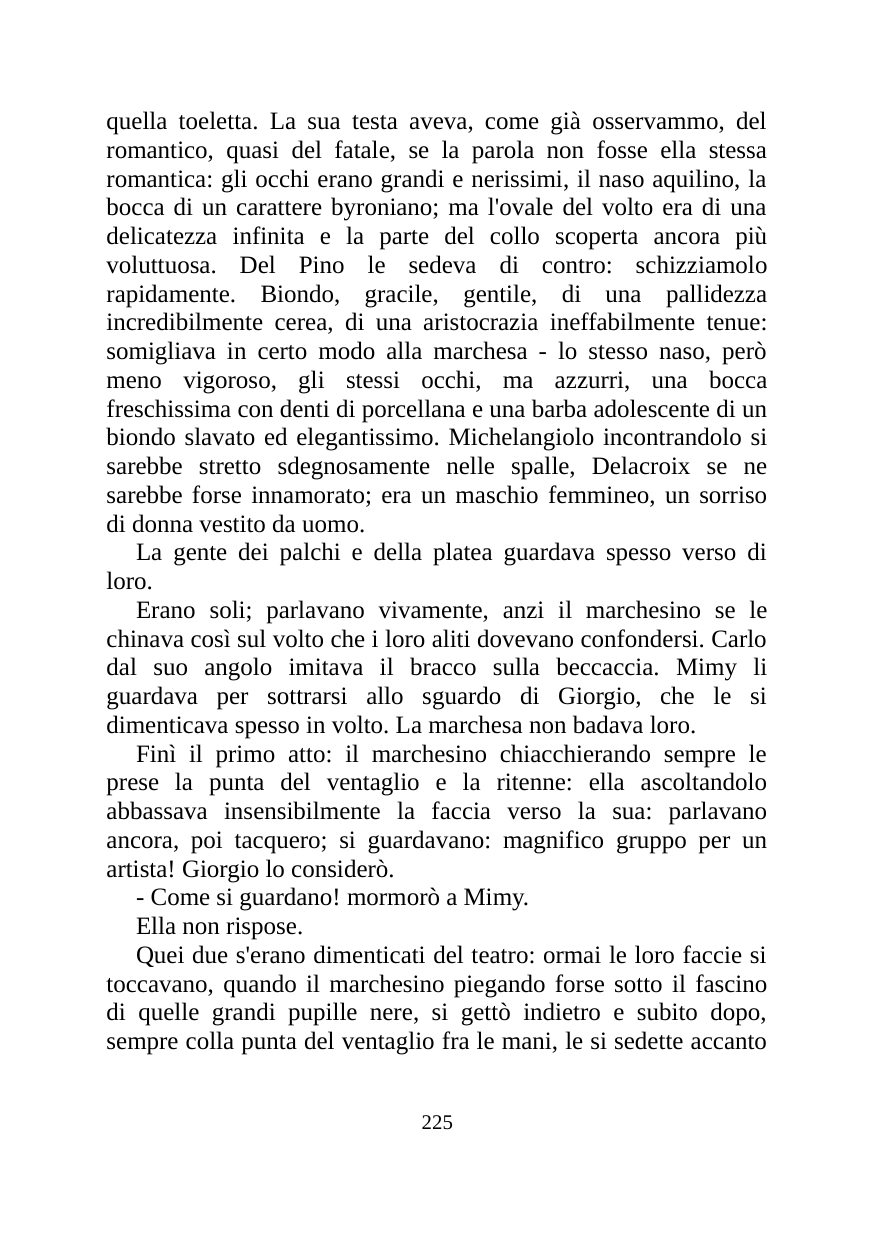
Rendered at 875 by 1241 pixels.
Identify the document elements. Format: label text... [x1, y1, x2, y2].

text La gente dei palchi e della platea guardava spesso verso di loro. [106, 537, 768, 595]
text Ella non rispose. [106, 911, 768, 940]
text quella toeletta. La sua testa aveva, come già osservammo, del romantico, quasi del fatale, se la parola non fosse ella stessa romantica: gli occhi erano grandi e nerissimi, il naso aquilino, la bocca di un carattere byroniano; ma l'ovale del volto era di una delicatezza infinita e la parte del collo scoperta ancora più voluttuosa. Del Pino le sedeva di contro: schizziamolo rapidamente. Biondo, gracile, gentile, di una pallidezza incredibilmente cerea, di una aristocrazia ineffabilmente tenue: somigliava in certo modo alla marchesa - lo stesso naso, però meno vigoroso, gli stessi occhi, ma azzurri, una bocca freschissima con denti di porcellana e una barba adolescente di un biondo slavato ed elegantissimo. Michelangiolo incontrandolo si sarebbe stretto sdegnosamente nelle spalle, Delacroix se ne sarebbe forse innamorato; era un maschio femmineo, un sorriso di donna vestito da uomo. [106, 106, 768, 537]
text - Come si guardano! mormorò a Mimy. [106, 882, 768, 911]
text Finì il primo atto: il marchesino chiacchierando sempre le prese la punta del ventaglio e la ritenne: ella ascoltandolo abbassava insensibilmente la faccia verso la sua: parlavano ancora, poi tacquero; si guardavano: magnifico gruppo per un artista! Giorgio lo considerò. [106, 739, 768, 882]
text Quei due s'erano dimenticati del teatro: ormai le loro faccie si toccavano, quando il marchesino piegando forse sotto il fascino di quelle grandi pupille nere, si gettò indietro e subito dopo, sempre colla punta del ventaglio fra le mani, le si sedette accanto [106, 940, 768, 1055]
text Erano soli; parlavano vivamente, anzi il marchesino se le chinava così sul volto che i loro aliti dovevano confondersi. Carlo dal suo angolo imitava il bracco sulla beccaccia. Mimy li guardava per sottrarsi allo sguardo di Giorgio, che le si dimenticava spesso in volto. La marchesa non badava loro. [106, 595, 768, 739]
